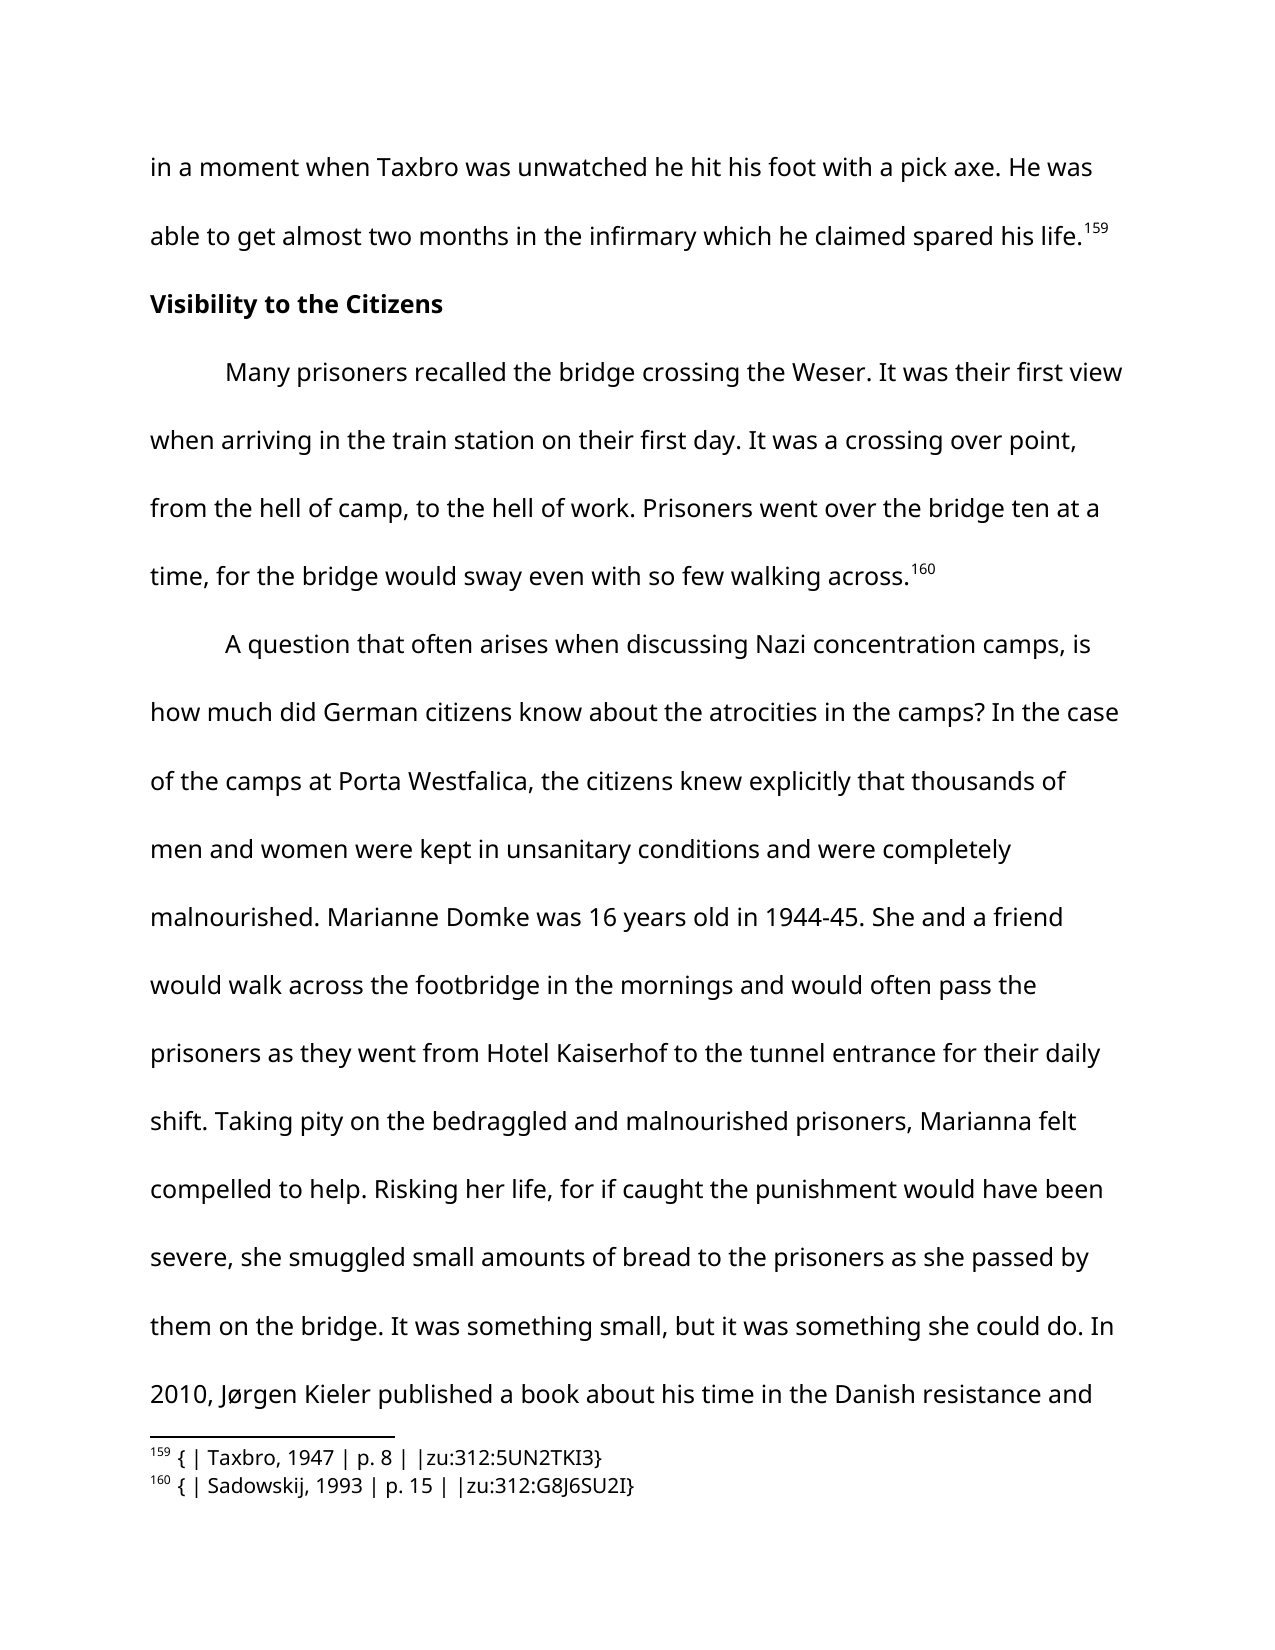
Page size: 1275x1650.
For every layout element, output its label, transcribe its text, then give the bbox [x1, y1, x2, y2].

text { | Sadowskij, 1993 | p. 15 | |zu:312:G8J6SU2I} [150, 1472, 1125, 1500]
text A question that often arises when discussing Nazi concentration camps, is how much did German citizens know about the atrocities in the camps? In the case of the camps at Porta Westfalica, the citizens knew explicitly that thousands of men and women were kept in unsanitary conditions and were completely malnourished. Marianne Domke was 16 years old in 1944-45. She and a friend would walk across the footbridge in the mornings and would often pass the prisoners as they went from Hotel Kaiserhof to the tunnel entrance for their daily shift. Taking pity on the bedraggled and malnourished prisoners, Marianna felt compelled to help. Risking her life, for if caught the punishment would have been severe, she smuggled small amounts of bread to the prisoners as she passed by them on the bridge. It was something small, but it was something she could do. In 2010, Jørgen Kieler published a book about his time in the Danish resistance and [150, 627, 1125, 1410]
text { | Taxbro, 1947 | p. 8 | |zu:312:5UN2TKI3} [150, 1443, 1125, 1472]
text Visibility to the Citizens [150, 286, 1125, 320]
text Many prisoners recalled the bridge crossing the Weser. It was their first view when arriving in the train station on their first day. It was a crossing over point, from the hell of camp, to the hell of work. Prisoners went over the bridge ten at a time, for the bridge would sway even with so few walking across. [150, 354, 1125, 593]
text in a moment when Taxbro was unwatched he hit his foot with a pick axe. He was able to get almost two months in the infirmary which he claimed spared his life. [150, 150, 1125, 252]
